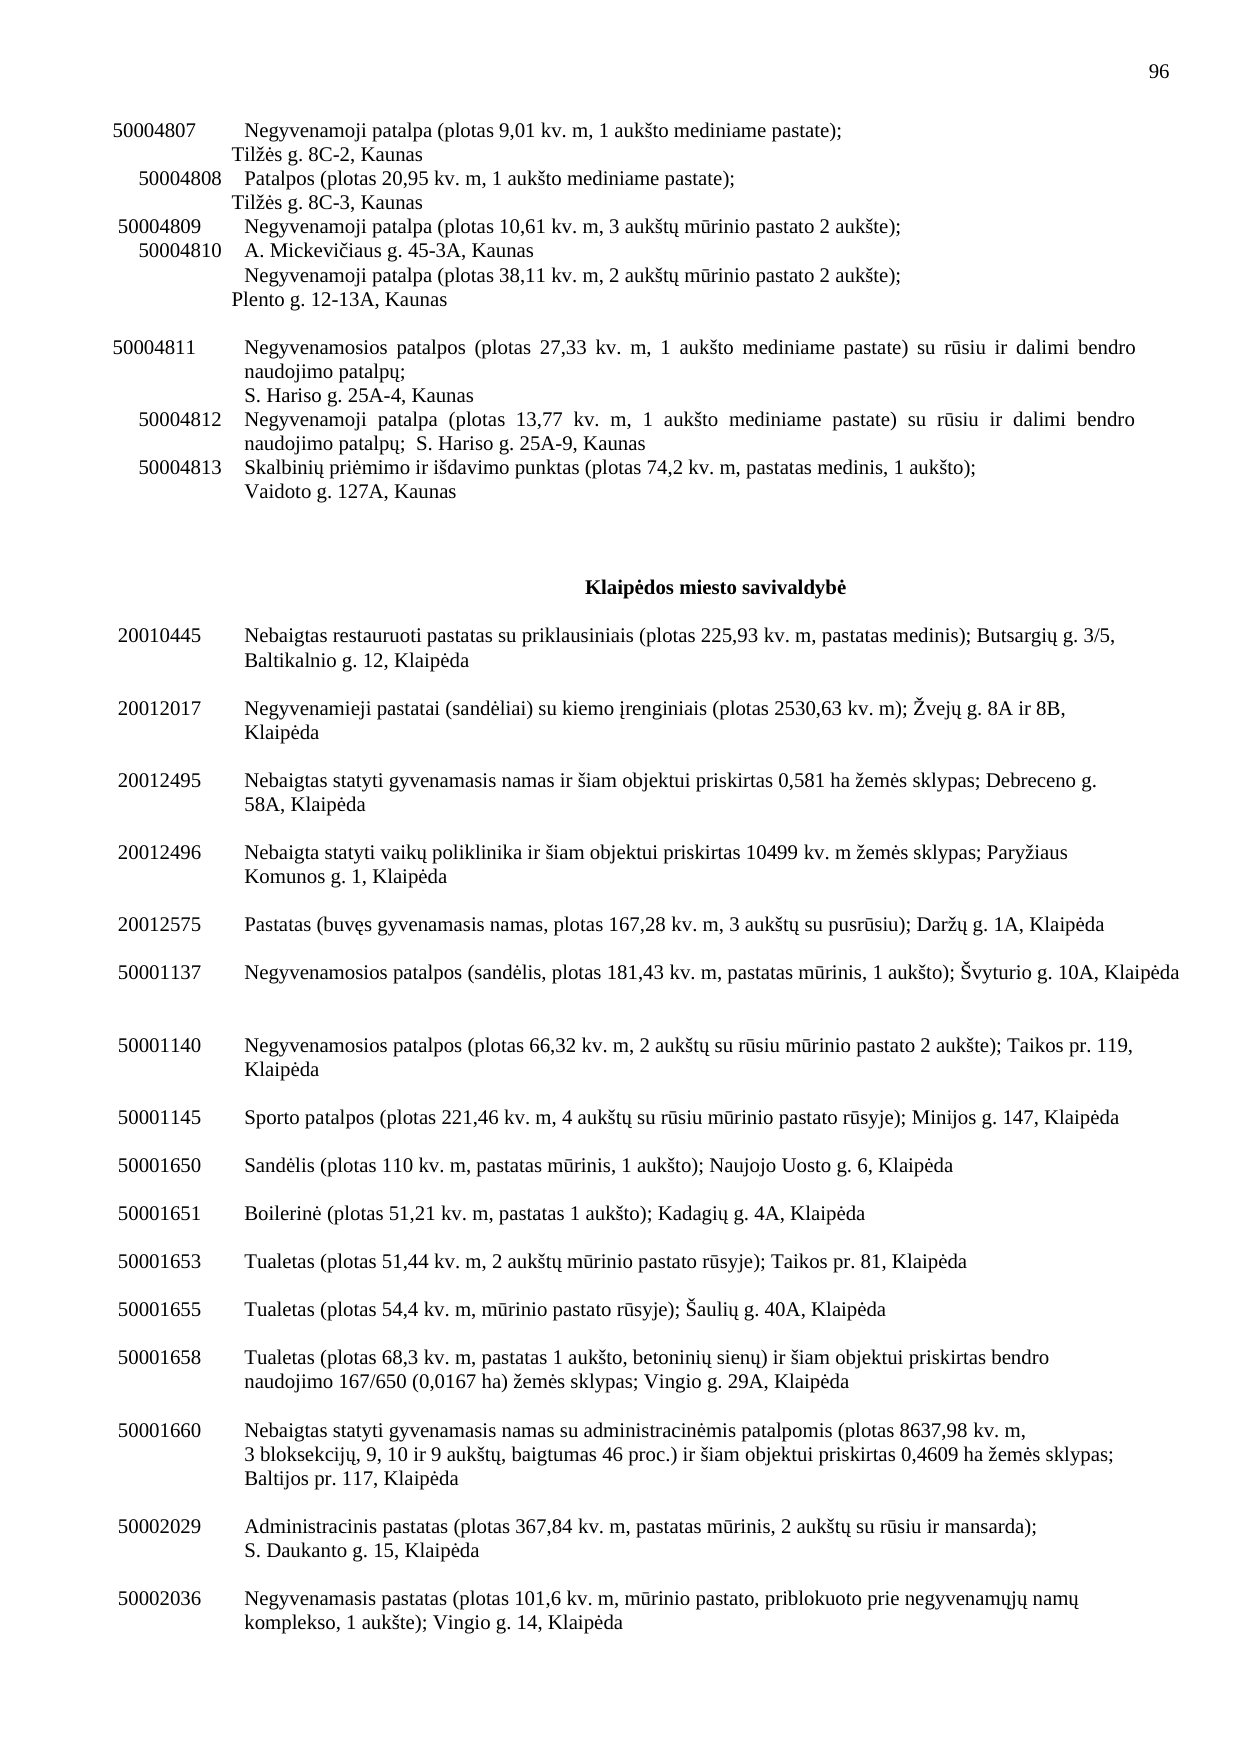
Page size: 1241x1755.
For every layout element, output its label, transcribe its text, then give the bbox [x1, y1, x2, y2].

table_cell Nebaigta statyti vaikų poliklinika ir šiam objektui priskirtas 10499 kv. m žemės sklypas; Paryžiaus Komunos g. 1, Klaipėda [233, 840, 1148, 888]
table_cell Nebaigtas statyti gyvenamasis namas ir šiam objektui priskirtas 0,581 ha žemės sklypas; Debreceno g. 58A, Klaipėda [233, 768, 1148, 816]
table_cell [1193, 624, 1198, 672]
table_cell [1198, 816, 1240, 840]
table_cell [101, 1562, 1198, 1586]
table_cell [1163, 1418, 1178, 1490]
table_cell 50002036 [101, 1586, 233, 1634]
table_cell [1198, 840, 1240, 888]
table_cell [1198, 527, 1240, 551]
table_cell [1193, 1249, 1198, 1273]
table_cell [1163, 1586, 1178, 1634]
table_cell 20012575 [101, 912, 233, 936]
table_cell [1198, 1634, 1240, 1658]
table_cell [1178, 1153, 1192, 1177]
table_cell Tualetas (plotas 54,4 kv. m, mūrinio pastato rūsyje); Šaulių g. 40A, Klaipėda [233, 1297, 1148, 1321]
table_cell [1193, 1418, 1198, 1490]
table_cell [1148, 1418, 1163, 1490]
table_cell [101, 1394, 1198, 1417]
table_cell [1178, 1201, 1192, 1225]
table_cell 50001660 [101, 1418, 233, 1490]
table_cell Sporto patalpos (plotas 221,46 kv. m, 4 aukštų su rūsiu mūrinio pastato rūsyje); Minijos g. 147, Klaipėda [233, 1105, 1148, 1129]
table_cell 50004807 50004808 50004809 50004810 [101, 118, 233, 335]
table_cell [1178, 335, 1192, 527]
table_cell [1198, 1490, 1240, 1514]
table_cell [101, 984, 1198, 1008]
table_cell [1178, 912, 1192, 936]
table_cell [1193, 1514, 1198, 1562]
table_cell [1198, 335, 1240, 527]
table_cell [101, 1490, 1198, 1514]
table_cell 20012496 [101, 840, 233, 888]
table_cell [1148, 696, 1163, 744]
table_cell [1178, 1514, 1192, 1562]
table_cell [1193, 1033, 1198, 1081]
table_cell Negyvenamosios patalpos (plotas 27,33 kv. m, 1 aukšto mediniame pastate) su rūsiu ir dalimi bendro naudojimo patalpų; S. Hariso g. 25A-4, Kaunas Negyvenamoji patalpa (plotas 13,77 kv. m, 1 aukšto mediniame pastate) su rūsiu ir dalimi bendro naudojimo patalpų; S. Hariso g. 25A-9, Kaunas Skalbinių priėmimo ir išdavimo punktas (plotas 74,2 kv. m, pastatas medinis, 1 aukšto); Vaidoto g. 127A, Kaunas [233, 335, 1148, 527]
table_cell 50001650 [101, 1153, 233, 1177]
table_cell [101, 1009, 1198, 1032]
table_cell [1178, 1033, 1192, 1081]
table_cell Negyvenamosios patalpos (plotas 66,32 kv. m, 2 aukštų su rūsiu mūrinio pastato 2 aukšte); Taikos pr. 119, Klaipėda [233, 1033, 1148, 1081]
table_cell [1163, 1105, 1178, 1129]
table_cell Negyvenamasis pastatas (plotas 101,6 kv. m, mūrinio pastato, priblokuoto prie negyvenamųjų namų komplekso, 1 aukšte); Vingio g. 14, Klaipėda [233, 1586, 1148, 1634]
table_cell [1198, 1129, 1240, 1153]
table_cell [1193, 840, 1198, 888]
table_cell [1148, 768, 1163, 816]
table_cell [101, 936, 1198, 960]
table_cell [1198, 624, 1240, 672]
table_cell Pastatas (buvęs gyvenamasis namas, plotas 167,28 kv. m, 3 aukštų su pusrūsiu); Daržų g. 1A, Klaipėda [233, 912, 1148, 936]
table_cell 50001145 [101, 1105, 233, 1129]
table_cell [1163, 1297, 1178, 1321]
table_cell [1178, 1418, 1192, 1490]
table_cell [1198, 696, 1240, 744]
table_cell [1178, 624, 1192, 672]
table_cell [1193, 1201, 1198, 1225]
table_cell [1198, 888, 1240, 912]
table_cell [1198, 1514, 1240, 1562]
table_cell [1163, 696, 1178, 744]
table_cell [1148, 840, 1163, 888]
table_cell [1198, 1105, 1240, 1129]
table_cell Negyvenamoji patalpa (plotas 9,01 kv. m, 1 aukšto mediniame pastate); Tilžės g. 8C-2, Kaunas Patalpos (plotas 20,95 kv. m, 1 aukšto mediniame pastate); Tilžės g. 8C-3, Kaunas Negyvenamoji patalpa (plotas 10,61 kv. m, 3 aukštų mūrinio pastato 2 aukšte); A. Mickevičiaus g. 45-3A, Kaunas Negyvenamoji patalpa (plotas 38,11 kv. m, 2 aukštų mūrinio pastato 2 aukšte); Plento g. 12-13A, Kaunas [233, 118, 1148, 335]
table_cell [101, 1225, 1198, 1249]
table_cell [1163, 1249, 1178, 1273]
table_cell [1198, 1562, 1240, 1586]
table_cell [101, 744, 1198, 768]
table_cell [1198, 1033, 1240, 1081]
table_cell [1148, 1514, 1163, 1562]
table_cell [1163, 335, 1178, 527]
table_cell 20010445 [101, 624, 233, 672]
table_cell [101, 527, 1198, 551]
table_cell [1198, 936, 1240, 960]
table_cell [1178, 1586, 1192, 1634]
table_cell Nebaigtas statyti gyvenamasis namas su administracinėmis patalpomis (plotas 8637,98 kv. m, 3 bloksekcijų, 9, 10 ir 9 aukštų, baigtumas 46 proc.) ir šiam objektui priskirtas 0,4609 ha žemės sklypas; Baltijos pr. 117, Klaipėda [233, 1418, 1148, 1490]
table_cell [1193, 912, 1198, 936]
table_cell 50001137 [101, 960, 233, 984]
table_cell 50001651 [101, 1201, 233, 1225]
table_cell [1198, 118, 1240, 335]
table_cell [1198, 1273, 1240, 1297]
table_cell [1148, 624, 1163, 672]
table_cell [1148, 1033, 1163, 1081]
table_cell [1163, 1201, 1178, 1225]
table_cell [1198, 1297, 1240, 1321]
table_cell [1193, 696, 1198, 744]
table_cell 50001140 [101, 1033, 233, 1081]
table_cell 20012017 [101, 696, 233, 744]
table_cell [1163, 768, 1178, 816]
table_cell [101, 816, 1198, 840]
table_cell [1198, 1394, 1240, 1417]
table_cell [1178, 118, 1192, 335]
table_cell [1193, 1586, 1198, 1634]
table_cell 50002029 [101, 1514, 233, 1562]
table_cell [101, 1321, 1198, 1345]
table_cell [101, 1129, 1198, 1153]
table_cell [1198, 672, 1240, 696]
table_cell [1178, 768, 1192, 816]
table_cell [1193, 768, 1198, 816]
table_cell [1198, 1177, 1240, 1201]
table_cell [1198, 1321, 1240, 1345]
table_cell [1193, 1153, 1198, 1177]
table_cell [1198, 1418, 1240, 1490]
table_cell [1163, 1033, 1178, 1081]
table_cell [101, 1634, 1198, 1658]
table_cell [1148, 1105, 1163, 1129]
table_cell [101, 599, 1198, 623]
table_cell Boilerinė (plotas 51,21 kv. m, pastatas 1 aukšto); Kadagių g. 4A, Klaipėda [233, 1201, 1148, 1225]
table_cell [1198, 551, 1240, 575]
table_cell Administracinis pastatas (plotas 367,84 kv. m, pastatas mūrinis, 2 aukštų su rūsiu ir mansarda); S. Daukanto g. 15, Klaipėda [233, 1514, 1148, 1562]
table_cell [1178, 1345, 1192, 1393]
table_cell [1148, 1345, 1163, 1393]
table_cell 50004811 50004812 50004813 [101, 335, 233, 527]
table_cell Tualetas (plotas 68,3 kv. m, pastatas 1 aukšto, betoninių sienų) ir šiam objektui priskirtas bendro naudojimo 167/650 (0,0167 ha) žemės sklypas; Vingio g. 29A, Klaipėda [233, 1345, 1148, 1393]
table_cell Negyvenamieji pastatai (sandėliai) su kiemo įrenginiais (plotas 2530,63 kv. m); Žvejų g. 8A ir 8B, Klaipėda [233, 696, 1148, 744]
table_cell [1198, 1225, 1240, 1249]
table_cell [1178, 1297, 1192, 1321]
table_cell 20012495 [101, 768, 233, 816]
table_cell [1148, 1586, 1163, 1634]
table_cell [1148, 912, 1163, 936]
table_cell [101, 888, 1198, 912]
table_cell [1148, 1249, 1163, 1273]
table_cell 50001653 [101, 1249, 233, 1273]
table_cell [1163, 624, 1178, 672]
table_cell [1198, 1345, 1240, 1393]
table_cell [1198, 768, 1240, 816]
table_cell [101, 1177, 1198, 1201]
table_cell Klaipėdos miesto savivaldybė [233, 575, 1198, 599]
table_cell [101, 1081, 1198, 1105]
table_cell [1193, 960, 1198, 984]
table_cell [101, 575, 233, 599]
table_cell Sandėlis (plotas 110 kv. m, pastatas mūrinis, 1 aukšto); Naujojo Uosto g. 6, Klaipėda [233, 1153, 1148, 1177]
table_cell [1198, 1201, 1240, 1225]
table_cell [1198, 575, 1240, 599]
table_cell [1193, 335, 1198, 527]
table_cell 50001655 [101, 1297, 233, 1321]
table_cell [1193, 1297, 1198, 1321]
table_cell [1198, 1249, 1240, 1273]
table_cell [1193, 118, 1198, 335]
table_cell [1198, 1081, 1240, 1105]
table_cell [1163, 1345, 1178, 1393]
table_cell Nebaigtas restauruoti pastatas su priklausiniais (plotas 225,93 kv. m, pastatas medinis); Butsargių g. 3/5, Baltikalnio g. 12, Klaipėda [233, 624, 1148, 672]
table_cell [101, 672, 1198, 696]
table_cell [1163, 840, 1178, 888]
table_cell Tualetas (plotas 51,44 kv. m, 2 aukštų mūrinio pastato rūsyje); Taikos pr. 81, Klaipėda [233, 1249, 1148, 1273]
table_cell [101, 1273, 1198, 1297]
table_cell [101, 551, 1198, 575]
table_cell [1198, 599, 1240, 623]
table_cell [1163, 1514, 1178, 1562]
table_cell [1198, 912, 1240, 936]
table_cell [1148, 118, 1163, 335]
table_cell [1198, 984, 1240, 1008]
table_cell [1148, 335, 1163, 527]
table_cell [1163, 912, 1178, 936]
table_cell [1193, 1345, 1198, 1393]
table_cell [1148, 1153, 1163, 1177]
table_cell [1178, 696, 1192, 744]
table_cell [1198, 1009, 1240, 1032]
table_cell [1148, 1297, 1163, 1321]
table_cell [1178, 1249, 1192, 1273]
table_cell [1198, 960, 1240, 984]
table_cell [1163, 1153, 1178, 1177]
table_cell Negyvenamosios patalpos (sandėlis, plotas 181,43 kv. m, pastatas mūrinis, 1 aukšto); Švyturio g. 10A, Klaipėda [233, 960, 1192, 984]
table_cell [1193, 1105, 1198, 1129]
table_cell [1178, 1105, 1192, 1129]
table_cell [1163, 118, 1178, 335]
table_cell [1198, 1586, 1240, 1634]
table_cell [1198, 1153, 1240, 1177]
table_cell [1198, 744, 1240, 768]
table_cell 50001658 [101, 1345, 233, 1393]
table_cell [1178, 840, 1192, 888]
table_cell [1148, 1201, 1163, 1225]
